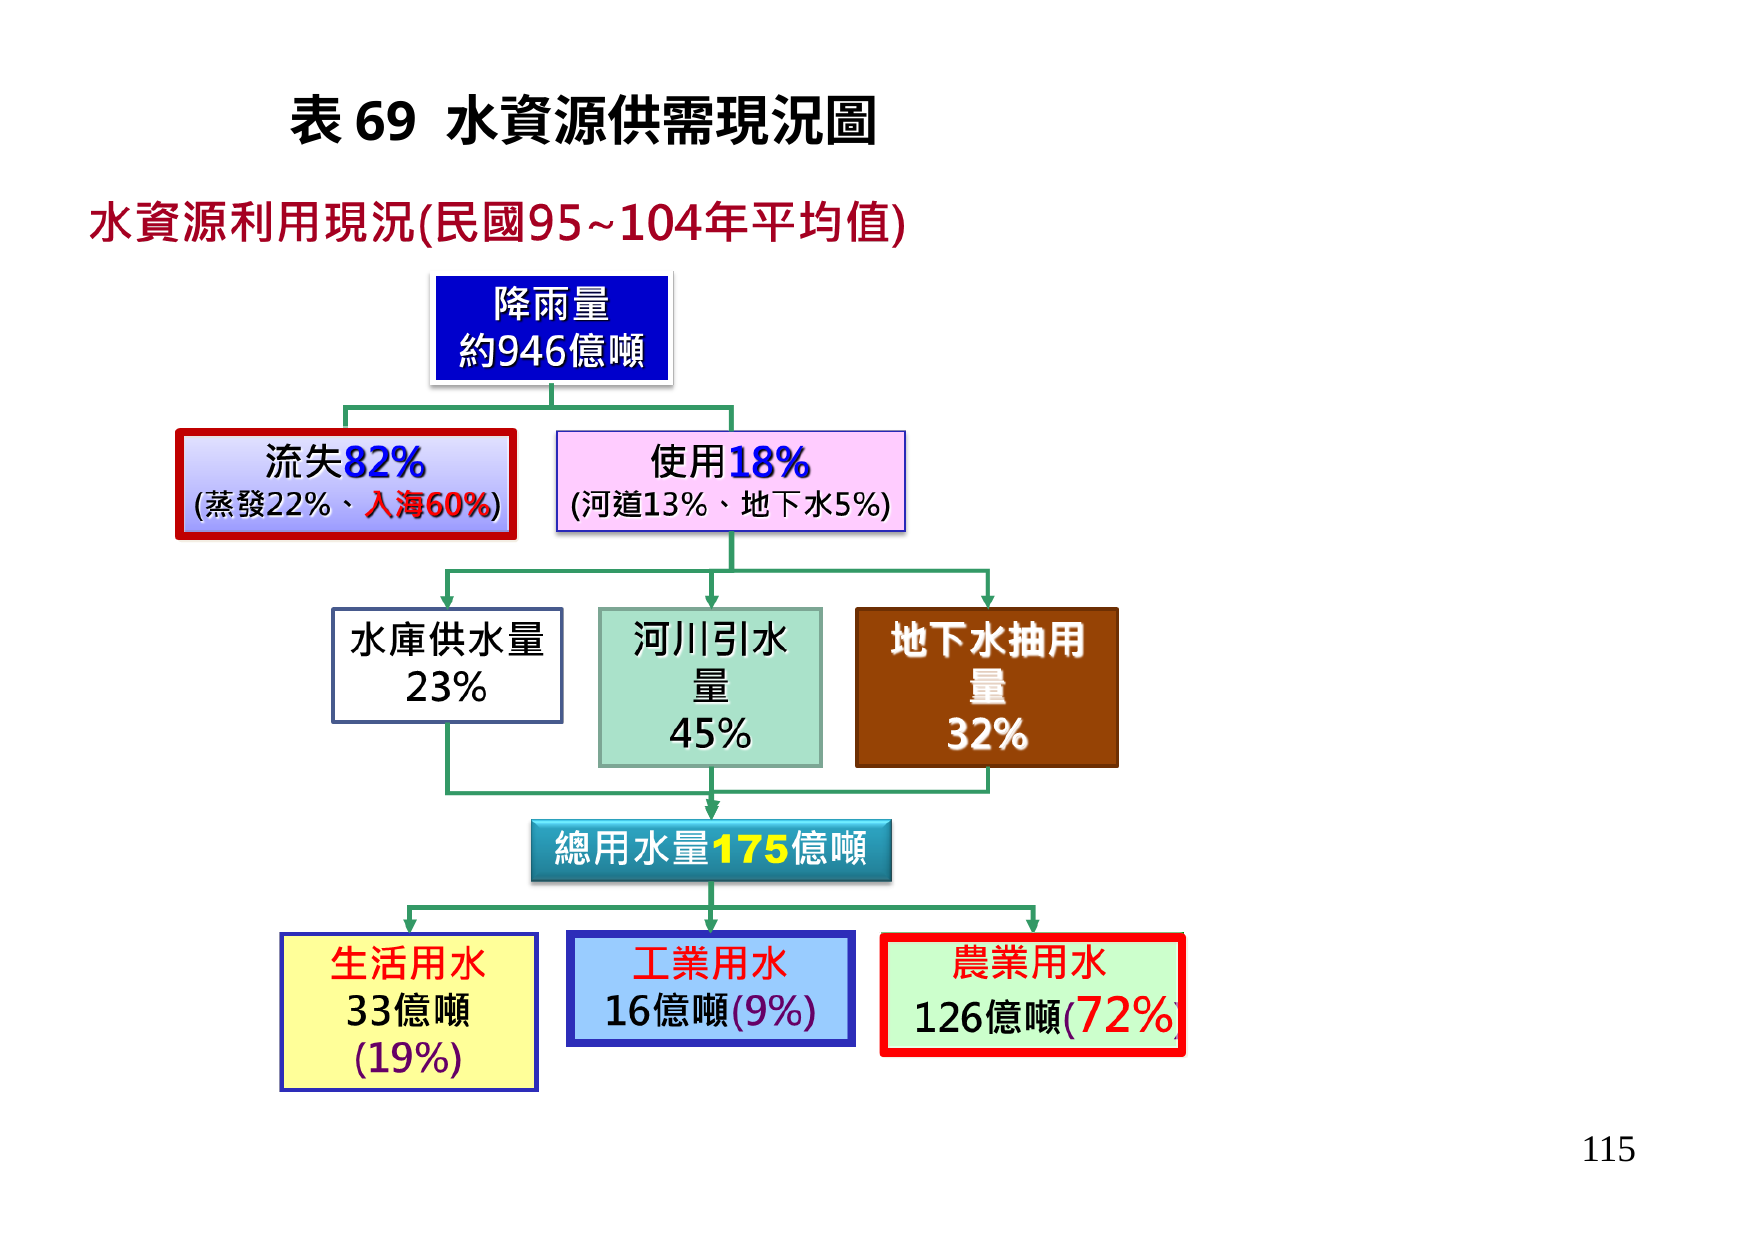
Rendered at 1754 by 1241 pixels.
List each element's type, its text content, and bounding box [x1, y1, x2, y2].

subtitle 表69 水資源供需現況圖 [29, 61, 1636, 179]
picture [58, 179, 1211, 1105]
